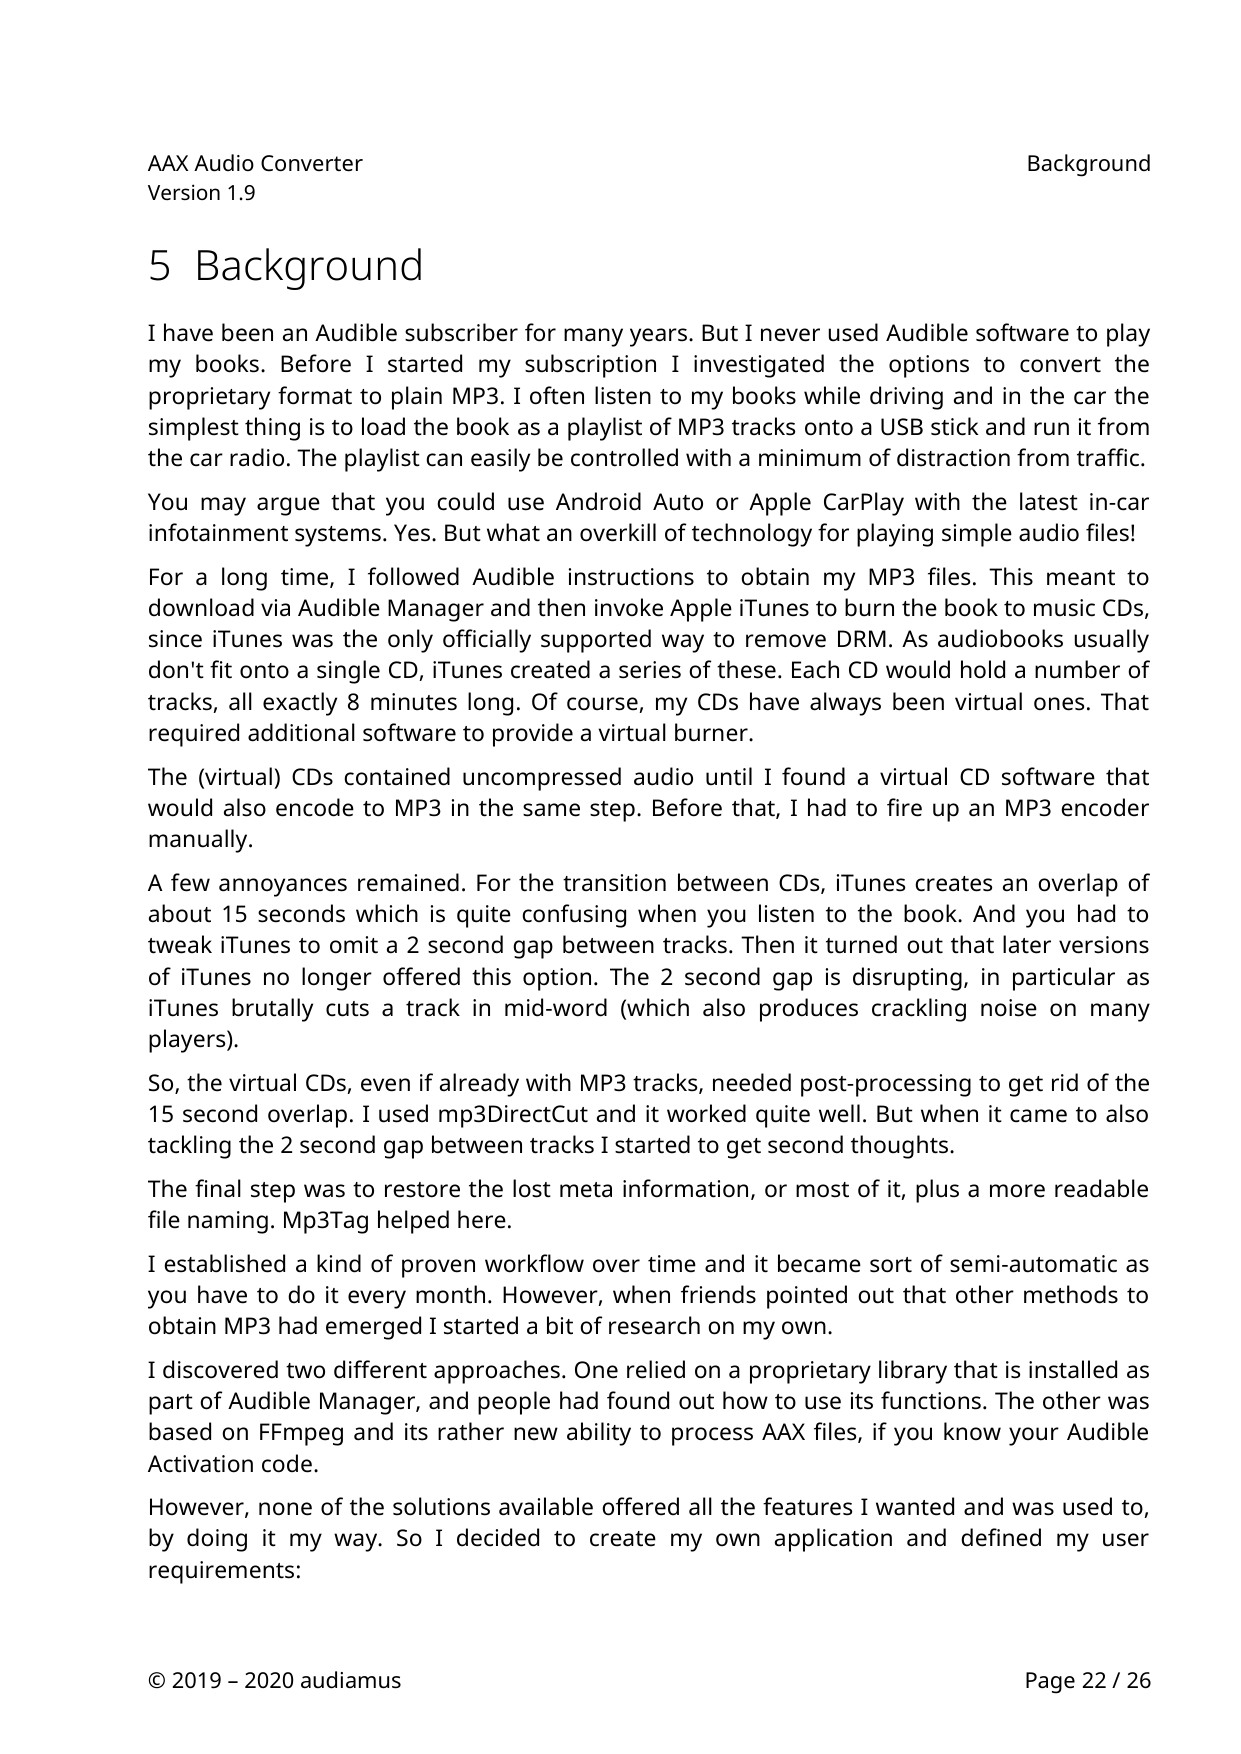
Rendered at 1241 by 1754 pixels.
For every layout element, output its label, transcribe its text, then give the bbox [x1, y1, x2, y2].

text The (virtual) CDs contained uncompressed audio until I found a virtual CD software that would also encode to MP3 in the same step. Before that, I had to fire up an MP3 encoder manually. [148, 761, 1152, 854]
subtitle Background [148, 235, 1152, 292]
text A few annoyances remained. For the transition between CDs, iTunes creates an overlap of about 15 seconds which is quite confusing when you listen to the book. And you had to tweak iTunes to omit a 2 second gap between tracks. Then it turned out that later versions of iTunes no longer offered this option. The 2 second gap is disrupting, in particular as iTunes brutally cuts a track in mid-word (which also produces crackling noise on many players). [148, 867, 1152, 1054]
text I established a kind of proven workflow over time and it became sort of semi-automatic as you have to do it every month. However, when friends pointed out that other methods to obtain MP3 had emerged I started a bit of research on my own. [148, 1248, 1152, 1341]
text The final step was to restore the lost meta information, or most of it, plus a more readable file naming. Mp3Tag helped here. [148, 1173, 1152, 1235]
text I discovered two different approaches. One relied on a proprietary library that is installed as part of Audible Manager, and people had found out how to use its functions. The other was based on FFmpeg and its rather new ability to process AAX files, if you know your Audible Activation code. [148, 1354, 1152, 1479]
text So, the virtual CDs, even if already with MP3 tracks, needed post-processing to get rid of the 15 second overlap. I used mp3DirectCut and it worked quite well. But when it came to also tackling the 2 second gap between tracks I started to get second thoughts. [148, 1067, 1152, 1160]
text For a long time, I followed Audible instructions to obtain my MP3 files. This meant to download via Audible Manager and then invoke Apple iTunes to burn the book to music CDs, since iTunes was the only officially supported way to remove DRM. As audiobooks usually don't fit onto a single CD, iTunes created a series of these. Each CD would hold a number of tracks, all exactly 8 minutes long. Of course, my CDs have always been virtual ones. That required additional software to provide a virtual burner. [148, 561, 1152, 748]
text However, none of the solutions available offered all the features I wanted and was used to, by doing it my way. So I decided to create my own application and defined my user requirements: [148, 1491, 1152, 1585]
text You may argue that you could use Android Auto or Apple CarPlay with the latest in-car infotainment systems. Yes. But what an overkill of technology for playing simple audio files! [148, 486, 1152, 548]
text I have been an Audible subscriber for many years. But I never used Audible software to play my books. Before I started my subscription I investigated the options to convert the proprietary format to plain MP3. I often listen to my books while driving and in the car the simplest thing is to load the book as a playlist of MP3 tracks onto a USB stick and run it from the car radio. The playlist can easily be controlled with a minimum of distraction from traffic. [148, 317, 1152, 473]
